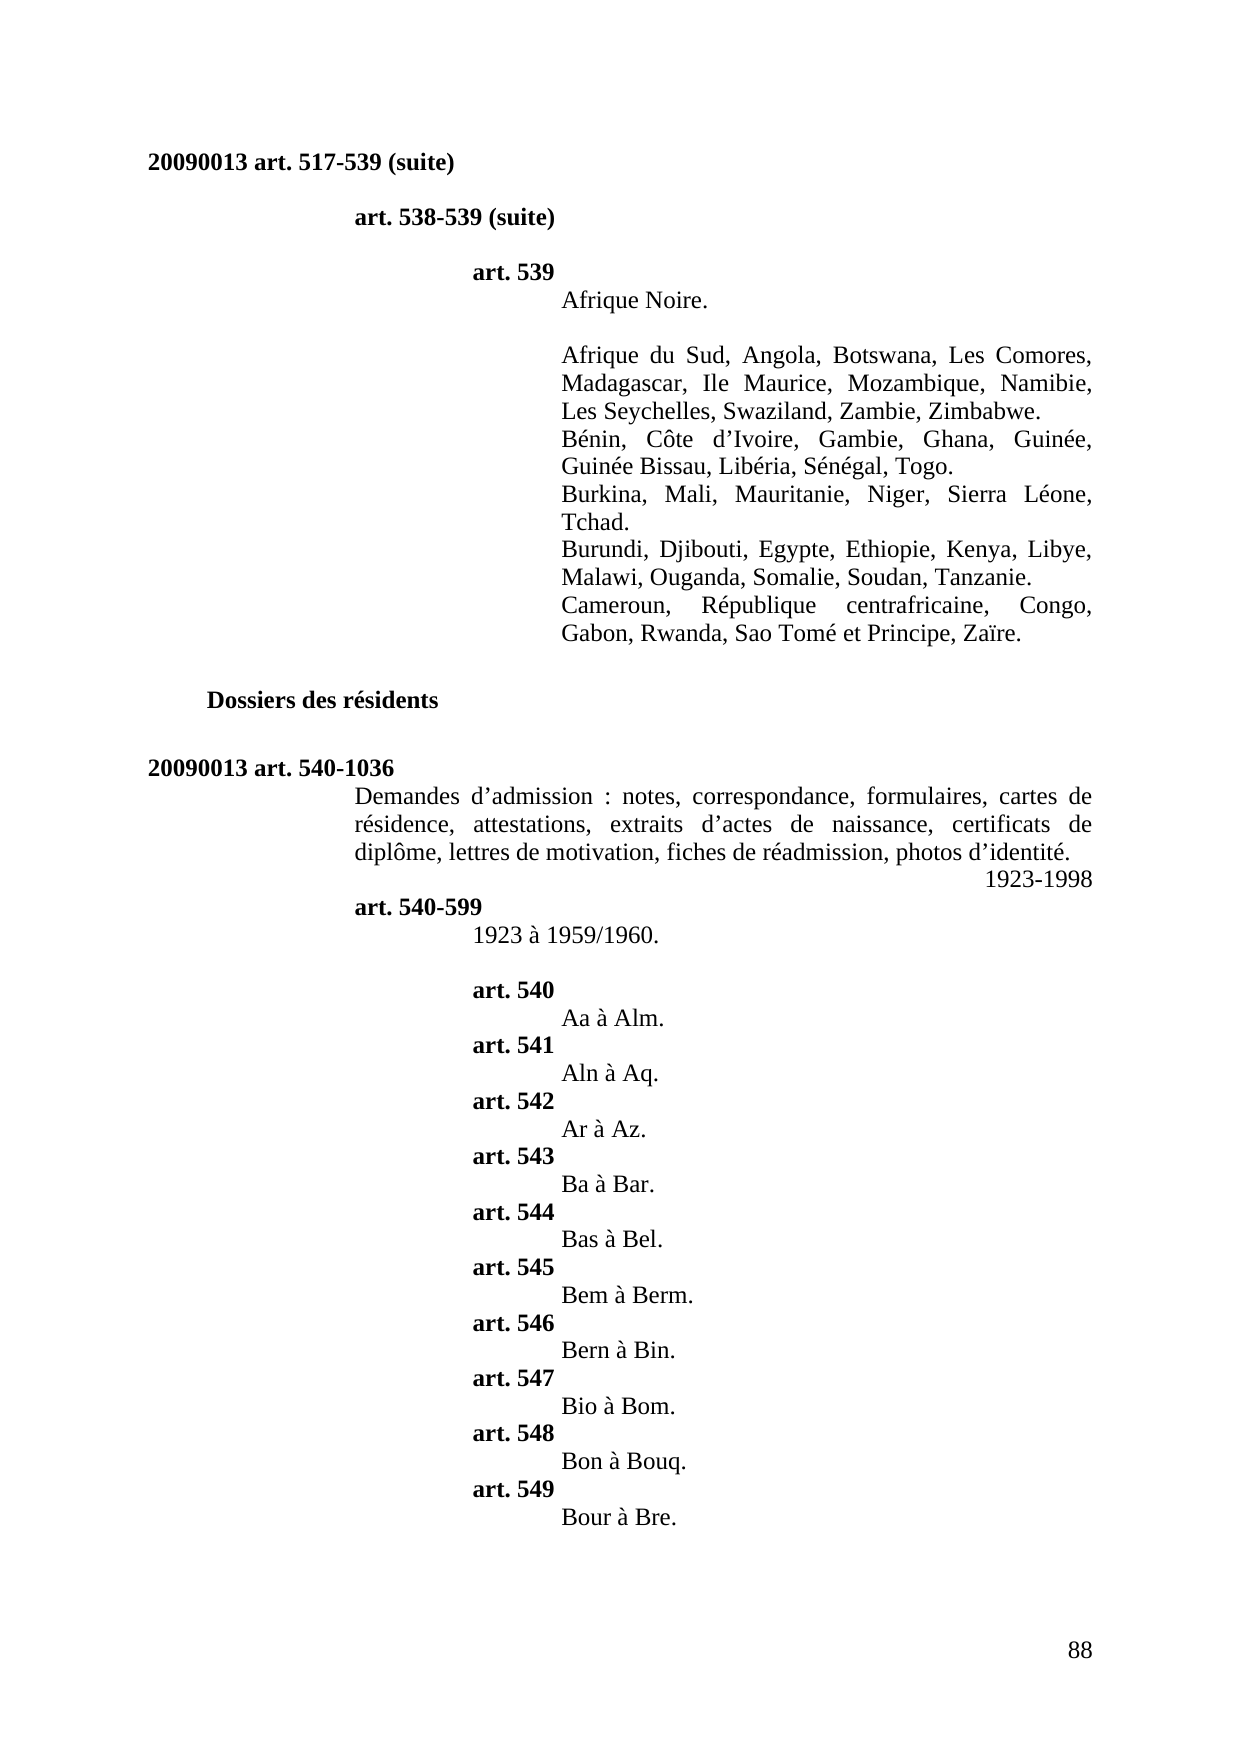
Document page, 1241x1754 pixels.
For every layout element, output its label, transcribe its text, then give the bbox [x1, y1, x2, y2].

text Bio à Bom. [561, 1392, 1093, 1419]
text art. 543 [472, 1142, 1093, 1170]
text Afrique Noire. [561, 286, 1093, 314]
text Aln à Aq. [561, 1059, 1093, 1087]
text art. 545 [472, 1253, 1093, 1281]
text Burkina, Mali, Mauritanie, Niger, Sierra Léone, Tchad. [561, 480, 1093, 536]
text 1923-1998 [148, 865, 1093, 893]
text art. 547 [472, 1364, 1093, 1392]
text art. 544 [472, 1198, 1093, 1226]
text Ar à Az. [561, 1115, 1093, 1142]
text Demandes d’admission : notes, correspondance, formulaires, cartes de résidence, attestations, extraits d’actes de naissance, certificats de diplôme, lettres de motivation, fiches de réadmission, photos d’identité. [354, 782, 1093, 865]
text art. 548 [472, 1419, 1093, 1447]
text Bon à Bouq. [561, 1447, 1093, 1475]
text Bern à Bin. [561, 1336, 1093, 1364]
text art. 540-599 [354, 893, 1093, 921]
text art. 549 [472, 1475, 1093, 1503]
text art. 540 [472, 976, 1093, 1004]
text Ba à Bar. [561, 1170, 1093, 1198]
text Cameroun, République centrafricaine, Congo, Gabon, Rwanda, Sao Tomé et Principe, Zaïre. [561, 591, 1093, 646]
text art. 541 [472, 1032, 1093, 1059]
text art. 542 [472, 1087, 1093, 1115]
text art. 539 [472, 258, 1093, 286]
text Afrique du Sud, Angola, Botswana, Les Comores, Madagascar, Ile Maurice, Mozambique, Namibie, Les Seychelles, Swaziland, Zambie, Zimbabwe. [561, 342, 1093, 425]
text Aa à Alm. [561, 1004, 1093, 1032]
text Dossiers des résidents [148, 687, 1093, 714]
text art. 538-539 (suite) [354, 203, 1093, 231]
text art. 546 [472, 1309, 1093, 1336]
text Bem à Berm. [561, 1281, 1093, 1309]
text 20090013 art. 517-539 (suite) [148, 148, 1093, 175]
text 1923 à 1959/1960. [472, 921, 1093, 948]
text Bas à Bel. [561, 1226, 1093, 1253]
text Burundi, Djibouti, Egypte, Ethiopie, Kenya, Libye, Malawi, Ouganda, Somalie, Soudan, Tanzanie. [561, 536, 1093, 591]
text 20090013 art. 540-1036 [148, 754, 1093, 782]
text Bour à Bre. [561, 1503, 1093, 1530]
text Bénin, Côte d’Ivoire, Gambie, Ghana, Guinée, Guinée Bissau, Libéria, Sénégal, Togo. [561, 425, 1093, 480]
